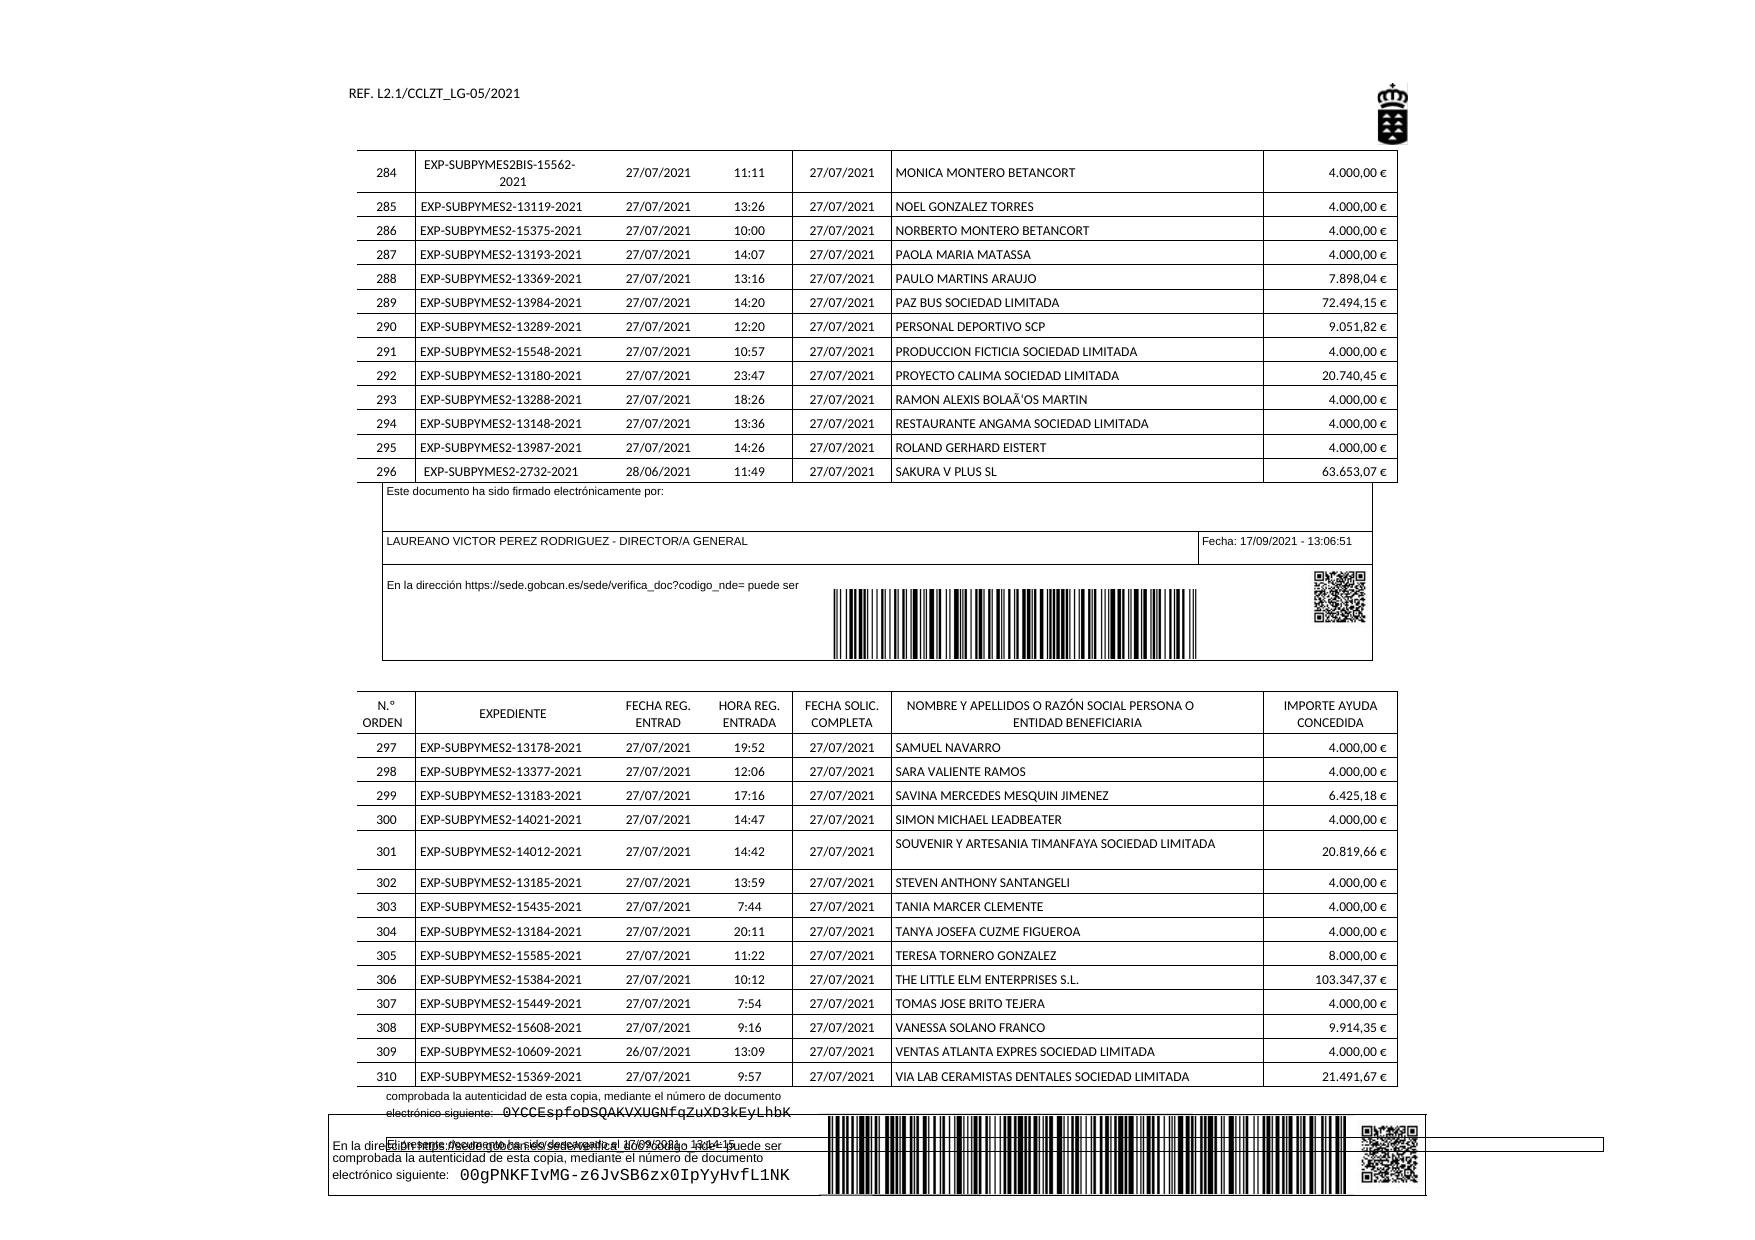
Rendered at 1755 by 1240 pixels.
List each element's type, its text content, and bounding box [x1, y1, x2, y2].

table_cell 27/07/2021 [610, 290, 706, 313]
table_cell 12:06 [706, 758, 792, 781]
table_cell 4.000,00 € [1264, 734, 1397, 757]
table_cell SIMON MICHAEL LEADBEATER [892, 806, 1263, 829]
table_cell 4.000,00 € [1264, 806, 1397, 829]
table_cell 11:49 [706, 459, 792, 482]
table_cell EXP-SUBPYMES2-15548-2021 [416, 338, 610, 361]
table_cell 286 [357, 217, 415, 240]
table_cell 27/07/2021 [793, 1039, 891, 1062]
table_cell TANYA JOSEFA CUZME FIGUEROA [892, 918, 1263, 941]
table_cell EXP-SUBPYMES2-15608-2021 [416, 1015, 610, 1038]
table_cell 27/07/2021 [610, 265, 706, 288]
table_cell EXP-SUBPYMES2-15435-2021 [416, 894, 610, 917]
table_cell 27/07/2021 [610, 435, 706, 458]
table_cell 27/07/2021 [610, 241, 706, 264]
table_cell 27/07/2021 [793, 870, 891, 893]
table_cell EXP-SUBPYMES2-13180-2021 [416, 362, 610, 385]
table_cell VIA LAB CERAMISTAS DENTALES SOCIEDAD LIMITADA [892, 1063, 1263, 1086]
table_cell 308 [357, 1015, 415, 1038]
table_cell 27/07/2021 [610, 758, 706, 781]
table_cell 27/07/2021 [793, 314, 891, 337]
table_cell 63.653,07 € [1264, 459, 1397, 482]
table_cell 289 [357, 290, 415, 313]
table_cell 291 [357, 338, 415, 361]
table_cell 27/07/2021 [793, 338, 891, 361]
table_cell 27/07/2021 [793, 459, 891, 482]
table_cell 27/07/2021 [793, 806, 891, 829]
table_cell [1198, 565, 1372, 660]
table_header N.º ORDEN [357, 692, 415, 733]
table_cell En la dirección https://sede.gobcan.es/sede/verifica_doc?codigo_nde= puede ser [383, 565, 1198, 660]
table_cell 14:47 [706, 806, 792, 829]
table_cell TANIA MARCER CLEMENTE [892, 894, 1263, 917]
table_cell 4.000,00 € [1264, 151, 1397, 192]
table_cell 9.051,82 € [1264, 314, 1397, 337]
table_cell [1373, 564, 1397, 660]
table_cell EXP-SUBPYMES2-13193-2021 [416, 241, 610, 264]
table_cell EXP-SUBPYMES2-13289-2021 [416, 314, 610, 337]
table_cell 285 [357, 193, 415, 216]
table_cell 302 [357, 870, 415, 893]
table_cell PROYECTO CALIMA SOCIEDAD LIMITADA [892, 362, 1263, 385]
table_cell STEVEN ANTHONY SANTANGELI [892, 870, 1263, 893]
table_cell 4.000,00 € [1264, 758, 1397, 781]
table_cell 20:11 [706, 918, 792, 941]
table_cell RESTAURANTE ANGAMA SOCIEDAD LIMITADA [892, 410, 1263, 433]
table_cell 294 [357, 410, 415, 433]
table_cell 4.000,00 € [1264, 217, 1397, 240]
table_cell EXP-SUBPYMES2-13377-2021 [416, 758, 610, 781]
table_cell SAKURA V PLUS SL [892, 459, 1263, 482]
table_cell 27/07/2021 [610, 966, 706, 989]
table_cell 27/07/2021 [610, 990, 706, 1013]
table_cell EXP-SUBPYMES2-15585-2021 [416, 942, 610, 965]
table_cell 12:20 [706, 314, 792, 337]
table_cell 14:42 [706, 831, 792, 868]
table_cell 27/07/2021 [610, 918, 706, 941]
table_cell 290 [357, 314, 415, 337]
table_cell 288 [357, 265, 415, 288]
table_cell Fecha: 17/09/2021 - 13:06:51 [1199, 532, 1372, 564]
table_cell SARA VALIENTE RAMOS [892, 758, 1263, 781]
table_cell 27/07/2021 [793, 942, 891, 965]
table_cell PAZ BUS SOCIEDAD LIMITADA [892, 290, 1263, 313]
table_cell 301 [357, 831, 415, 868]
table_cell RAMON ALEXIS BOLAÃ‘OS MARTIN [892, 386, 1263, 409]
table_cell 9:57 [706, 1063, 792, 1086]
table_cell 27/07/2021 [793, 831, 891, 868]
table_cell 27/07/2021 [793, 966, 891, 989]
table_cell ROLAND GERHARD EISTERT [892, 435, 1263, 458]
table_cell NORBERTO MONTERO BETANCORT [892, 217, 1263, 240]
table_cell 23:47 [706, 362, 792, 385]
table_cell 299 [357, 782, 415, 805]
table_cell 4.000,00 € [1264, 338, 1397, 361]
table_cell 27/07/2021 [793, 241, 891, 264]
table_cell 296 [357, 459, 415, 482]
table_cell EXP-SUBPYMES2-14021-2021 [416, 806, 610, 829]
table_cell 4.000,00 € [1264, 870, 1397, 893]
table_cell [357, 564, 382, 660]
table_cell 9.914,35 € [1264, 1015, 1397, 1038]
table_cell 27/07/2021 [610, 782, 706, 805]
table_cell EXP-SUBPYMES2-2732-2021 [416, 459, 610, 482]
table_cell 310 [357, 1063, 415, 1086]
table_cell 27/07/2021 [610, 894, 706, 917]
table_header IMPORTE AYUDA CONCEDIDA [1264, 692, 1397, 733]
table_cell 295 [357, 435, 415, 458]
table_cell 4.000,00 € [1264, 1039, 1397, 1062]
table_cell PAULO MARTINS ARAUJO [892, 265, 1263, 288]
table_cell EXP-SUBPYMES2-13369-2021 [416, 265, 610, 288]
table_cell 4.000,00 € [1264, 918, 1397, 941]
table_cell 27/07/2021 [610, 734, 706, 757]
table_cell 4.000,00 € [1264, 193, 1397, 216]
table_cell 27/07/2021 [793, 410, 891, 433]
table_cell 27/07/2021 [793, 894, 891, 917]
table_cell EXP-SUBPYMES2-15384-2021 [416, 966, 610, 989]
table_cell 20.740,45 € [1264, 362, 1397, 385]
table_cell 27/07/2021 [610, 193, 706, 216]
table_cell EXP-SUBPYMES2-15369-2021 [416, 1063, 610, 1086]
table_cell 303 [357, 894, 415, 917]
table_cell Este documento ha sido firmado electrónicamente por: [383, 483, 1198, 531]
table_cell 4.000,00 € [1264, 894, 1397, 917]
table_header NOMBRE Y APELLIDOS O RAZÓN SOCIAL PERSONA O ENTIDAD BENEFICIARIA [892, 692, 1263, 733]
table_cell 4.000,00 € [1264, 435, 1397, 458]
table_cell 10:12 [706, 966, 792, 989]
table_cell 28/06/2021 [610, 459, 706, 482]
table_cell 72.494,15 € [1264, 290, 1397, 313]
table_cell 27/07/2021 [793, 193, 891, 216]
table_cell EXP-SUBPYMES2-14012-2021 [416, 831, 610, 868]
table_cell 27/07/2021 [793, 1015, 891, 1038]
table_cell 27/07/2021 [610, 1063, 706, 1086]
table_cell EXP-SUBPYMES2-13178-2021 [416, 734, 610, 757]
table_cell 17:16 [706, 782, 792, 805]
table_cell EXP-SUBPYMES2-13148-2021 [416, 410, 610, 433]
table_cell 307 [357, 990, 415, 1013]
table_cell SOUVENIR Y ARTESANIA TIMANFAYA SOCIEDAD LIMITADA [892, 831, 1263, 868]
table_cell [1198, 483, 1372, 531]
table_cell MONICA MONTERO BETANCORT [892, 151, 1263, 192]
table_cell 18:26 [706, 386, 792, 409]
table_cell 27/07/2021 [610, 831, 706, 868]
table_cell EXP-SUBPYMES2-13984-2021 [416, 290, 610, 313]
table_cell 103.347,37 € [1264, 966, 1397, 989]
table_cell VANESSA SOLANO FRANCO [892, 1015, 1263, 1038]
table_cell 13:59 [706, 870, 792, 893]
table_cell 7:54 [706, 990, 792, 1013]
table_cell 300 [357, 806, 415, 829]
table_cell [357, 483, 382, 531]
table_cell 27/07/2021 [610, 870, 706, 893]
table_cell EXP-SUBPYMES2-13185-2021 [416, 870, 610, 893]
table_cell LAUREANO VICTOR PEREZ RODRIGUEZ - DIRECTOR/A GENERAL [383, 532, 1198, 564]
table_cell EXP-SUBPYMES2-15449-2021 [416, 990, 610, 1013]
table_cell 27/07/2021 [793, 386, 891, 409]
table_cell 13:26 [706, 193, 792, 216]
table_cell 6.425,18 € [1264, 782, 1397, 805]
table_cell 27/07/2021 [610, 386, 706, 409]
table_cell 306 [357, 966, 415, 989]
table_cell 305 [357, 942, 415, 965]
table_cell 304 [357, 918, 415, 941]
table_cell SAMUEL NAVARRO [892, 734, 1263, 757]
table_cell 287 [357, 241, 415, 264]
table_cell PAOLA MARIA MATASSA [892, 241, 1263, 264]
table_cell 298 [357, 758, 415, 781]
table_cell 4.000,00 € [1264, 410, 1397, 433]
table_cell 11:11 [706, 151, 792, 192]
table_cell 27/07/2021 [793, 1063, 891, 1086]
table_cell 14:07 [706, 241, 792, 264]
table_cell 4.000,00 € [1264, 241, 1397, 264]
table_cell 27/07/2021 [793, 435, 891, 458]
table_cell 14:20 [706, 290, 792, 313]
table_cell 27/07/2021 [793, 151, 891, 192]
table_cell TERESA TORNERO GONZALEZ [892, 942, 1263, 965]
table_cell 27/07/2021 [793, 918, 891, 941]
table_cell EXP-SUBPYMES2-13119-2021 [416, 193, 610, 216]
table_header FECHA REG. ENTRAD [610, 692, 706, 733]
table_cell EXP-SUBPYMES2-15375-2021 [416, 217, 610, 240]
table_cell 7.898,04 € [1264, 265, 1397, 288]
table_cell VENTAS ATLANTA EXPRES SOCIEDAD LIMITADA [892, 1039, 1263, 1062]
table_cell PRODUCCION FICTICIA SOCIEDAD LIMITADA [892, 338, 1263, 361]
table_cell 27/07/2021 [610, 942, 706, 965]
table_cell EXP-SUBPYMES2-13184-2021 [416, 918, 610, 941]
table_cell 10:57 [706, 338, 792, 361]
table_cell 4.000,00 € [1264, 990, 1397, 1013]
table_cell 13:09 [706, 1039, 792, 1062]
table_cell EXP-SUBPYMES2-10609-2021 [416, 1039, 610, 1062]
table_cell 27/07/2021 [610, 151, 706, 192]
table_cell 297 [357, 734, 415, 757]
table_cell 27/07/2021 [610, 410, 706, 433]
table_cell 13:16 [706, 265, 792, 288]
table_cell 27/07/2021 [793, 758, 891, 781]
table_cell 292 [357, 362, 415, 385]
table_cell THE LITTLE ELM ENTERPRISES S.L. [892, 966, 1263, 989]
table_cell 27/07/2021 [793, 290, 891, 313]
table_cell 9:16 [706, 1015, 792, 1038]
table_cell 27/07/2021 [610, 217, 706, 240]
table_cell 21.491,67 € [1264, 1063, 1397, 1086]
table_cell 27/07/2021 [610, 362, 706, 385]
table_cell 309 [357, 1039, 415, 1062]
table_cell 27/07/2021 [610, 338, 706, 361]
table_cell 7:44 [706, 894, 792, 917]
table_header HORA REG. ENTRADA [706, 692, 792, 733]
table_header EXPEDIENTE [416, 692, 610, 733]
table_cell 20.819,66 € [1264, 831, 1397, 868]
table_cell PERSONAL DEPORTIVO SCP [892, 314, 1263, 337]
table_cell 26/07/2021 [610, 1039, 706, 1062]
table_cell SAVINA MERCEDES MESQUIN JIMENEZ [892, 782, 1263, 805]
table_cell 284 [357, 151, 415, 192]
table_cell NOEL GONZALEZ TORRES [892, 193, 1263, 216]
table_cell 27/07/2021 [793, 265, 891, 288]
table_cell 11:22 [706, 942, 792, 965]
table_cell 27/07/2021 [793, 734, 891, 757]
table_cell 19:52 [706, 734, 792, 757]
table_cell EXP-SUBPYMES2-13987-2021 [416, 435, 610, 458]
table_cell 27/07/2021 [793, 217, 891, 240]
table_cell EXP-SUBPYMES2-13183-2021 [416, 782, 610, 805]
table_cell 10:00 [706, 217, 792, 240]
table_cell 27/07/2021 [610, 314, 706, 337]
table_cell 293 [357, 386, 415, 409]
table_cell 27/07/2021 [610, 1015, 706, 1038]
table_cell 8.000,00 € [1264, 942, 1397, 965]
table_header FECHA SOLIC. COMPLETA [793, 692, 891, 733]
table_cell [1373, 531, 1397, 564]
table_cell 4.000,00 € [1264, 386, 1397, 409]
table_cell 14:26 [706, 435, 792, 458]
table_cell 13:36 [706, 410, 792, 433]
table_cell TOMAS JOSE BRITO TEJERA [892, 990, 1263, 1013]
table_cell EXP-SUBPYMES2BIS-15562- 2021 [416, 151, 610, 192]
table_cell 27/07/2021 [610, 806, 706, 829]
table_cell [1373, 483, 1397, 531]
table_cell EXP-SUBPYMES2-13288-2021 [416, 386, 610, 409]
table_cell [357, 531, 382, 564]
table_cell 27/07/2021 [793, 362, 891, 385]
table_cell 27/07/2021 [793, 782, 891, 805]
table_cell 27/07/2021 [793, 990, 891, 1013]
